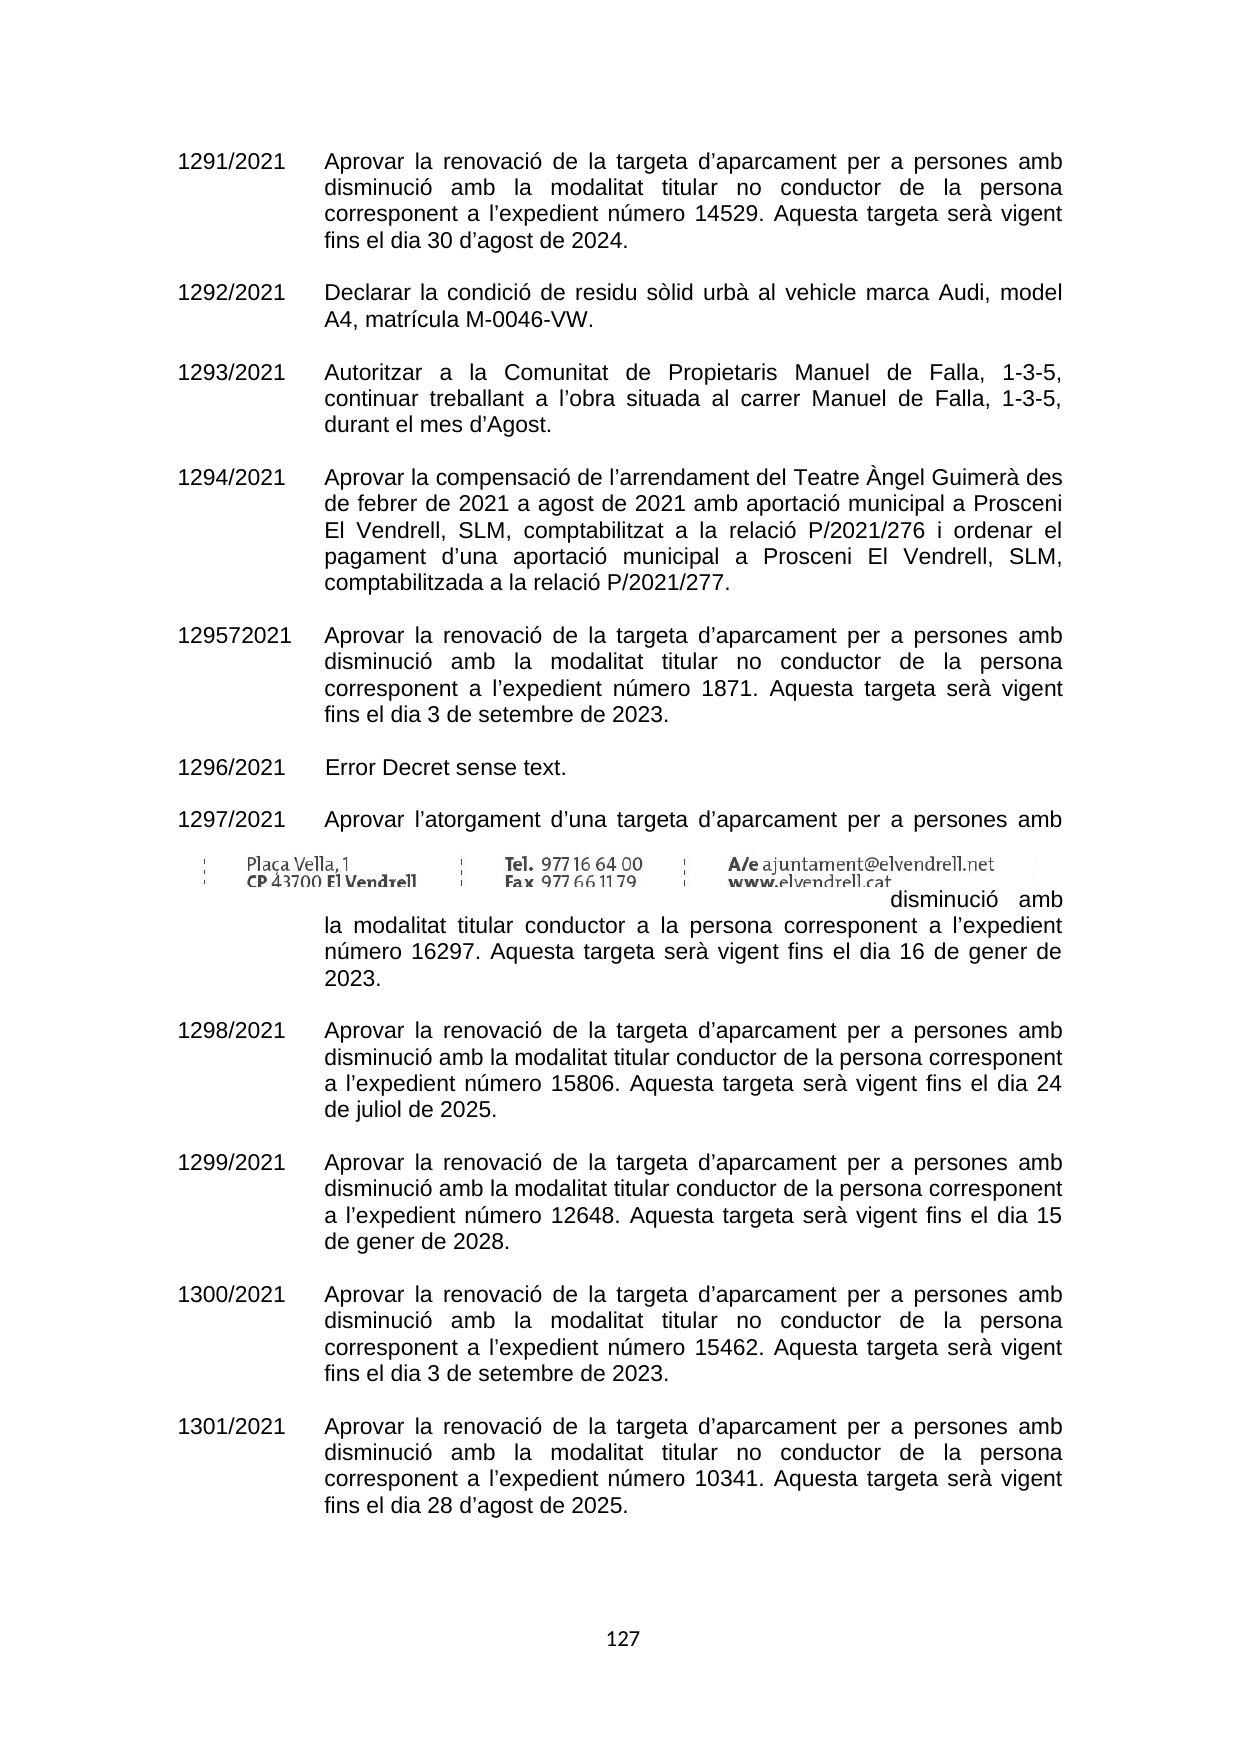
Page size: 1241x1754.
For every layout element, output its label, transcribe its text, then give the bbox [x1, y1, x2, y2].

text 1292/2021 Declarar la condició de residu sòlid urbà al vehicle marca Audi, model A4, matrícula M-0046-VW. [177, 279, 1063, 332]
text 1293/2021 Autoritzar a la Comunitat de Propietaris Manuel de Falla, 1-3-5, continuar treballant a l’obra situada al carrer Manuel de Falla, 1-3-5, durant el mes d’Agost. [177, 358, 1063, 437]
text 129572021 Aprovar la renovació de la targeta d’aparcament per a persones amb disminució amb la modalitat titular no conductor de la persona corresponent a l’expedient número 1871. Aquesta targeta serà vigent fins el dia 3 de setembre de 2023. [177, 622, 1063, 727]
text 1300/2021 Aprovar la renovació de la targeta d’aparcament per a persones amb disminució amb la modalitat titular no conductor de la persona corresponent a l’expedient número 15462. Aquesta targeta serà vigent fins el dia 3 de setembre de 2023. [177, 1281, 1063, 1386]
text 1291/2021 Aprovar la renovació de la targeta d’aparcament per a persones amb disminució amb la modalitat titular no conductor de la persona corresponent a l’expedient número 14529. Aquesta targeta serà vigent fins el dia 30 d’agost de 2024. [177, 148, 1063, 253]
text 1294/2021 Aprovar la compensació de l’arrendament del Teatre Àngel Guimerà des de febrer de 2021 a agost de 2021 amb aportació municipal a Prosceni El Vendrell, SLM, comptabilitzat a la relació P/2021/276 i ordenar el pagament d’una aportació municipal a Prosceni El Vendrell, SLM, comptabilitzada a la relació P/2021/277. [177, 464, 1063, 596]
text 1299/2021 Aprovar la renovació de la targeta d’aparcament per a persones amb disminució amb la modalitat titular conductor de la persona corresponent a l’expedient número 12648. Aquesta targeta serà vigent fins el dia 15 de gener de 2028. [177, 1149, 1063, 1254]
text 1296/2021 Error Decret sense text. [177, 754, 1063, 780]
text 1297/2021 Aprovar l’atorgament d’una targeta d’aparcament per a persones amb disminució amb la modalitat titular conductor a la persona corresponent a l’expedient número 16297. Aquesta targeta serà vigent fins el dia 16 de gener de 2023. [177, 806, 1063, 991]
text 1301/2021 Aprovar la renovació de la targeta d’aparcament per a persones amb disminució amb la modalitat titular no conductor de la persona corresponent a l’expedient número 10341. Aquesta targeta serà vigent fins el dia 28 d’agost de 2025. [177, 1413, 1063, 1518]
text 1298/2021 Aprovar la renovació de la targeta d’aparcament per a persones amb disminució amb la modalitat titular conductor de la persona corresponent a l’expedient número 15806. Aquesta targeta serà vigent fins el dia 24 de juliol de 2025. [177, 1017, 1063, 1123]
